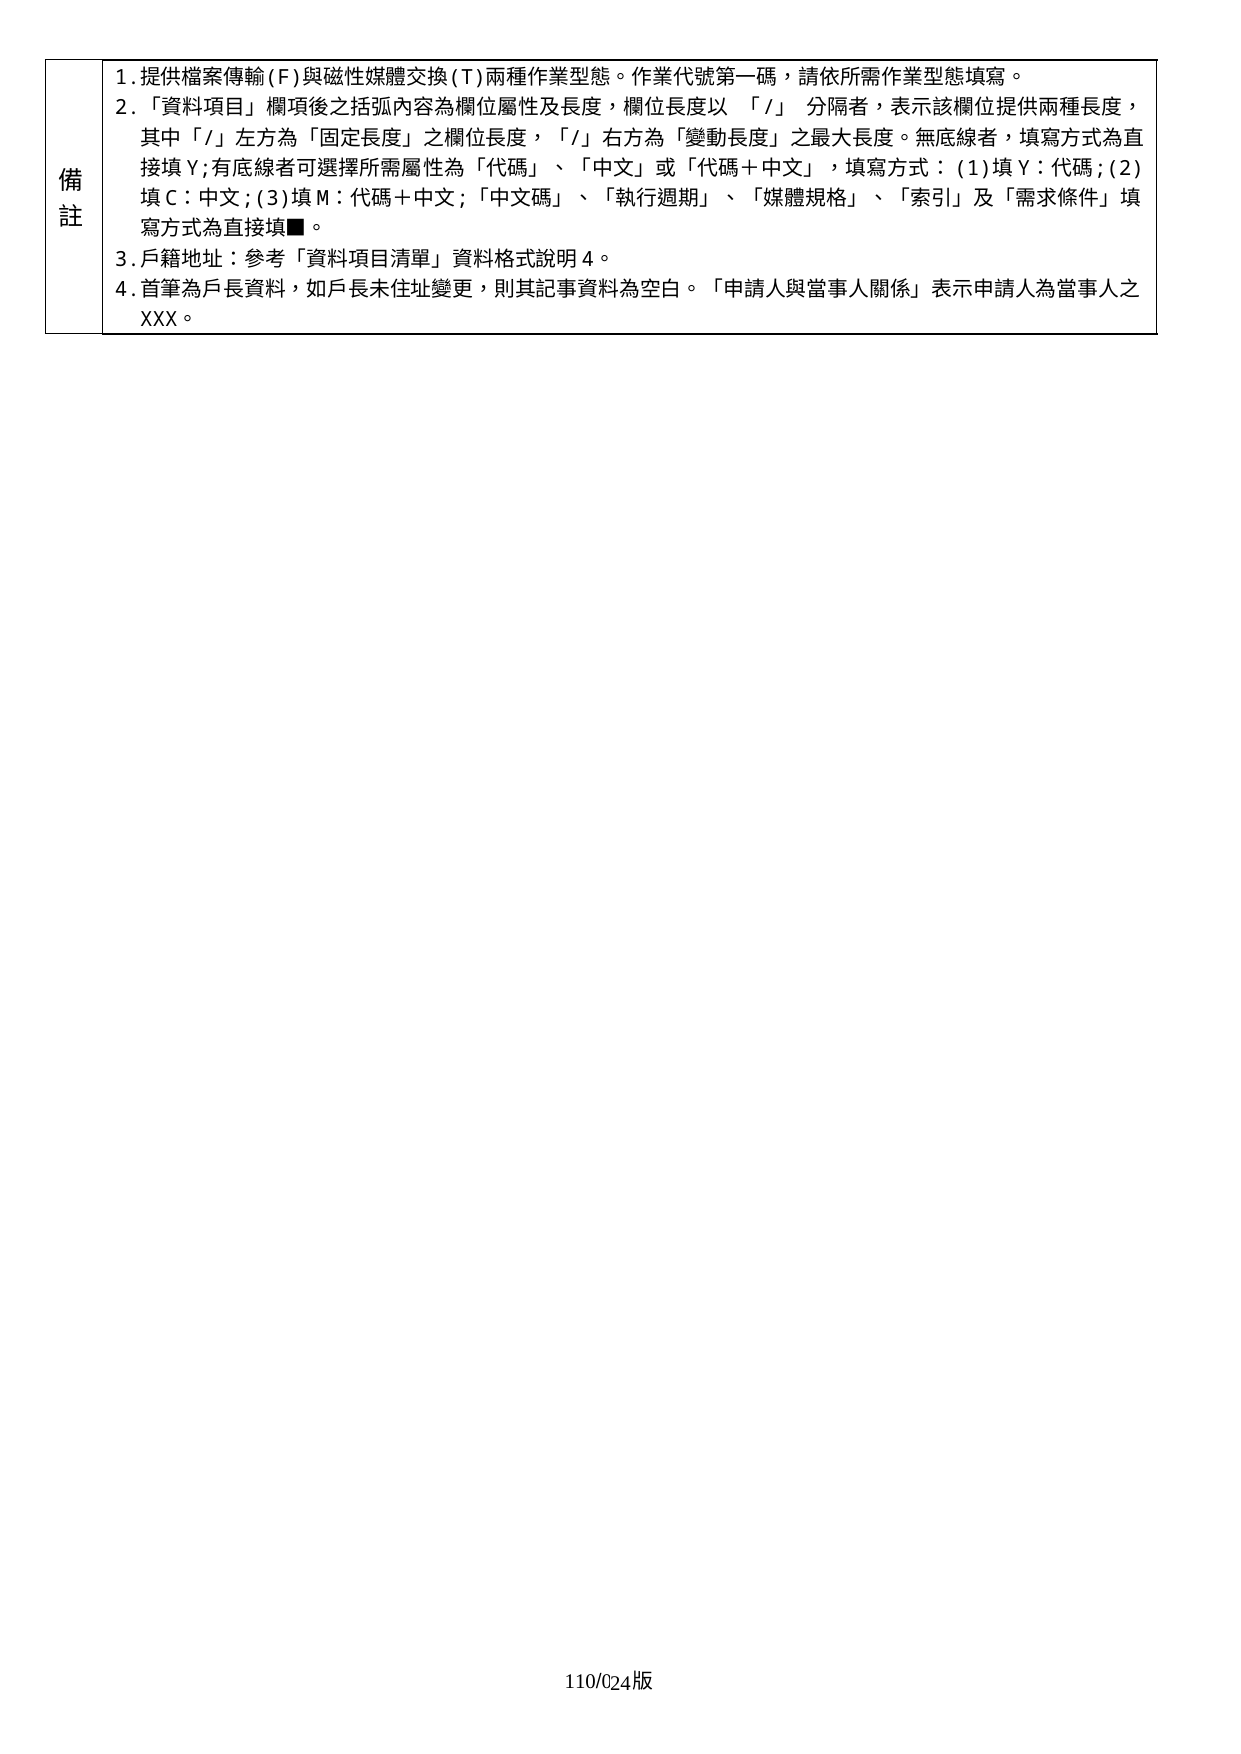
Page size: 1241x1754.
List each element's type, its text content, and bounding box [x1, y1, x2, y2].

table_cell 提供檔案傳輸(F)與磁性媒體交換(T)兩種作業型態。作業代號第一碼，請依所需作業型態填寫。 「資料項目」欄項後之括弧內容為欄位屬性及長度，欄位長度以 「/」 分隔者，表示該欄位提供兩種長度，其中「/」左方為「固定長度」之欄位長度，「/」右方為「變動長度」之最大長度。無底線者，填寫方式為直接填Y;有底線者可選擇所需屬性為「代碼」、「中文」或「代碼＋中文」，填寫方式：(1)填Y：代碼;(2)填C：中文;(3)填M：代碼＋中文;「中文碼」、「執行週期」、「媒體規格」、「索引」及「需求條件」填寫方式為直接填■。 戶籍地址：參考「資料項目清單」資料格式說明4。 首筆為戶長資料，如戶長未住址變更，則其記事資料為空白。「申請人與當事人關係」表示申請人為當事人之XXX。 [103, 61, 1156, 333]
table_cell 備註 [46, 60, 102, 333]
